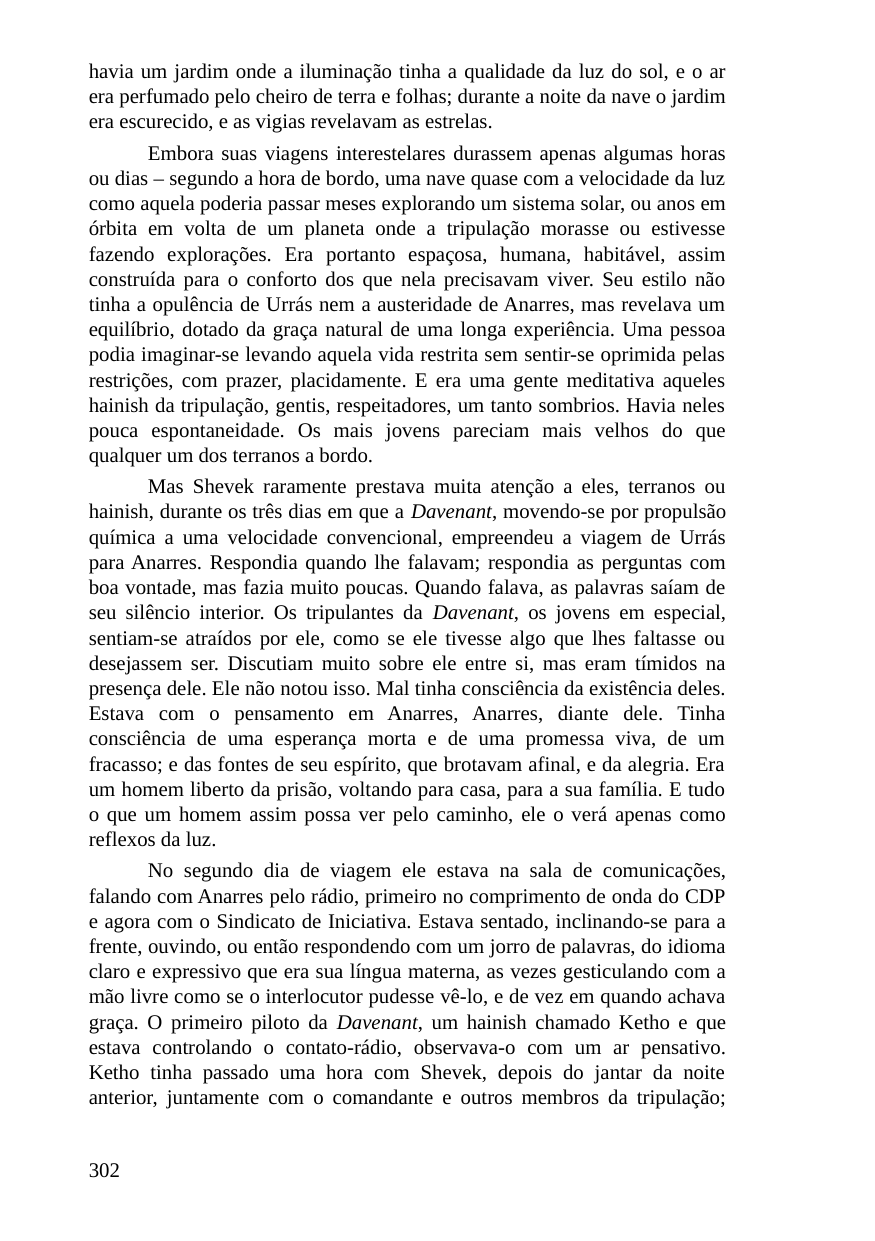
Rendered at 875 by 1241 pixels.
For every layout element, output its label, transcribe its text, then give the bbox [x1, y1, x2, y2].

text Embora suas viagens interestelares durassem apenas algumas horas ou dias – segundo a hora de bordo, uma nave quase com a velocidade da luz como aquela poderia passar meses explorando um sistema solar, ou anos em órbita em volta de um planeta onde a tripulação morasse ou estivesse fazendo explorações. Era portanto espaçosa, humana, habitável, assim construída para o conforto dos que nela precisavam viver. Seu estilo não tinha a opulência de Urrás nem a austeridade de Anarres, mas revelava um equilíbrio, dotado da graça natural de uma longa experiência. Uma pessoa podia imaginar-se levando aquela vida restrita sem sentir-se oprimida pelas restrições, com prazer, placidamente. E era uma gente meditativa aqueles hainish da tripulação, gentis, respeitadores, um tanto sombrios. Havia neles pouca espontaneidade. Os mais jovens pareciam mais velhos do que qualquer um dos terranos a bordo. [88, 141, 726, 467]
text Mas Shevek raramente prestava muita atenção a eles, terranos ou hainish, durante os três dias em que a Davenant, movendo-se por propulsão química a uma velocidade convencional, empreendeu a viagem de Urrás para Anarres. Respondia quando lhe falavam; respondia as perguntas com boa vontade, mas fazia muito poucas. Quando falava, as palavras saíam de seu silêncio interior. Os tripulantes da Davenant, os jovens em especial, sentiam-se atraídos por ele, como se ele tivesse algo que lhes faltasse ou desejassem ser. Discutiam muito sobre ele entre si, mas eram tímidos na presença dele. Ele não notou isso. Mal tinha consciência da existência deles. Estava com o pensamento em Anarres, Anarres, diante dele. Tinha consciência de uma esperança morta e de uma promessa viva, de um fracasso; e das fontes de seu espírito, que brotavam afinal, e da alegria. Era um homem liberto da prisão, voltando para casa, para a sua família. E tudo o que um homem assim possa ver pelo caminho, ele o verá apenas como reflexos da luz. [88, 474, 726, 851]
text havia um jardim onde a iluminação tinha a qualidade da luz do sol, e o ar era perfumado pelo cheiro de terra e folhas; durante a noite da nave o jardim era escurecido, e as vigias revelavam as estrelas. [88, 59, 726, 133]
text No segundo dia de viagem ele estava na sala de comunicações, falando com Anarres pelo rádio, primeiro no comprimento de onda do CDP e agora com o Sindicato de Iniciativa. Estava sentado, inclinando-se para a frente, ouvindo, ou então respondendo com um jorro de palavras, do idioma claro e expressivo que era sua língua materna, as vezes gesticulando com a mão livre como se o interlocutor pudesse vê-lo, e de vez em quando achava graça. O primeiro piloto da Davenant, um hainish chamado Ketho e que estava controlando o contato-rádio, observava-o com um ar pensativo. Ketho tinha passado uma hora com Shevek, depois do jantar da noite anterior, juntamente com o comandante e outros membros da tripulação; [88, 858, 726, 1109]
